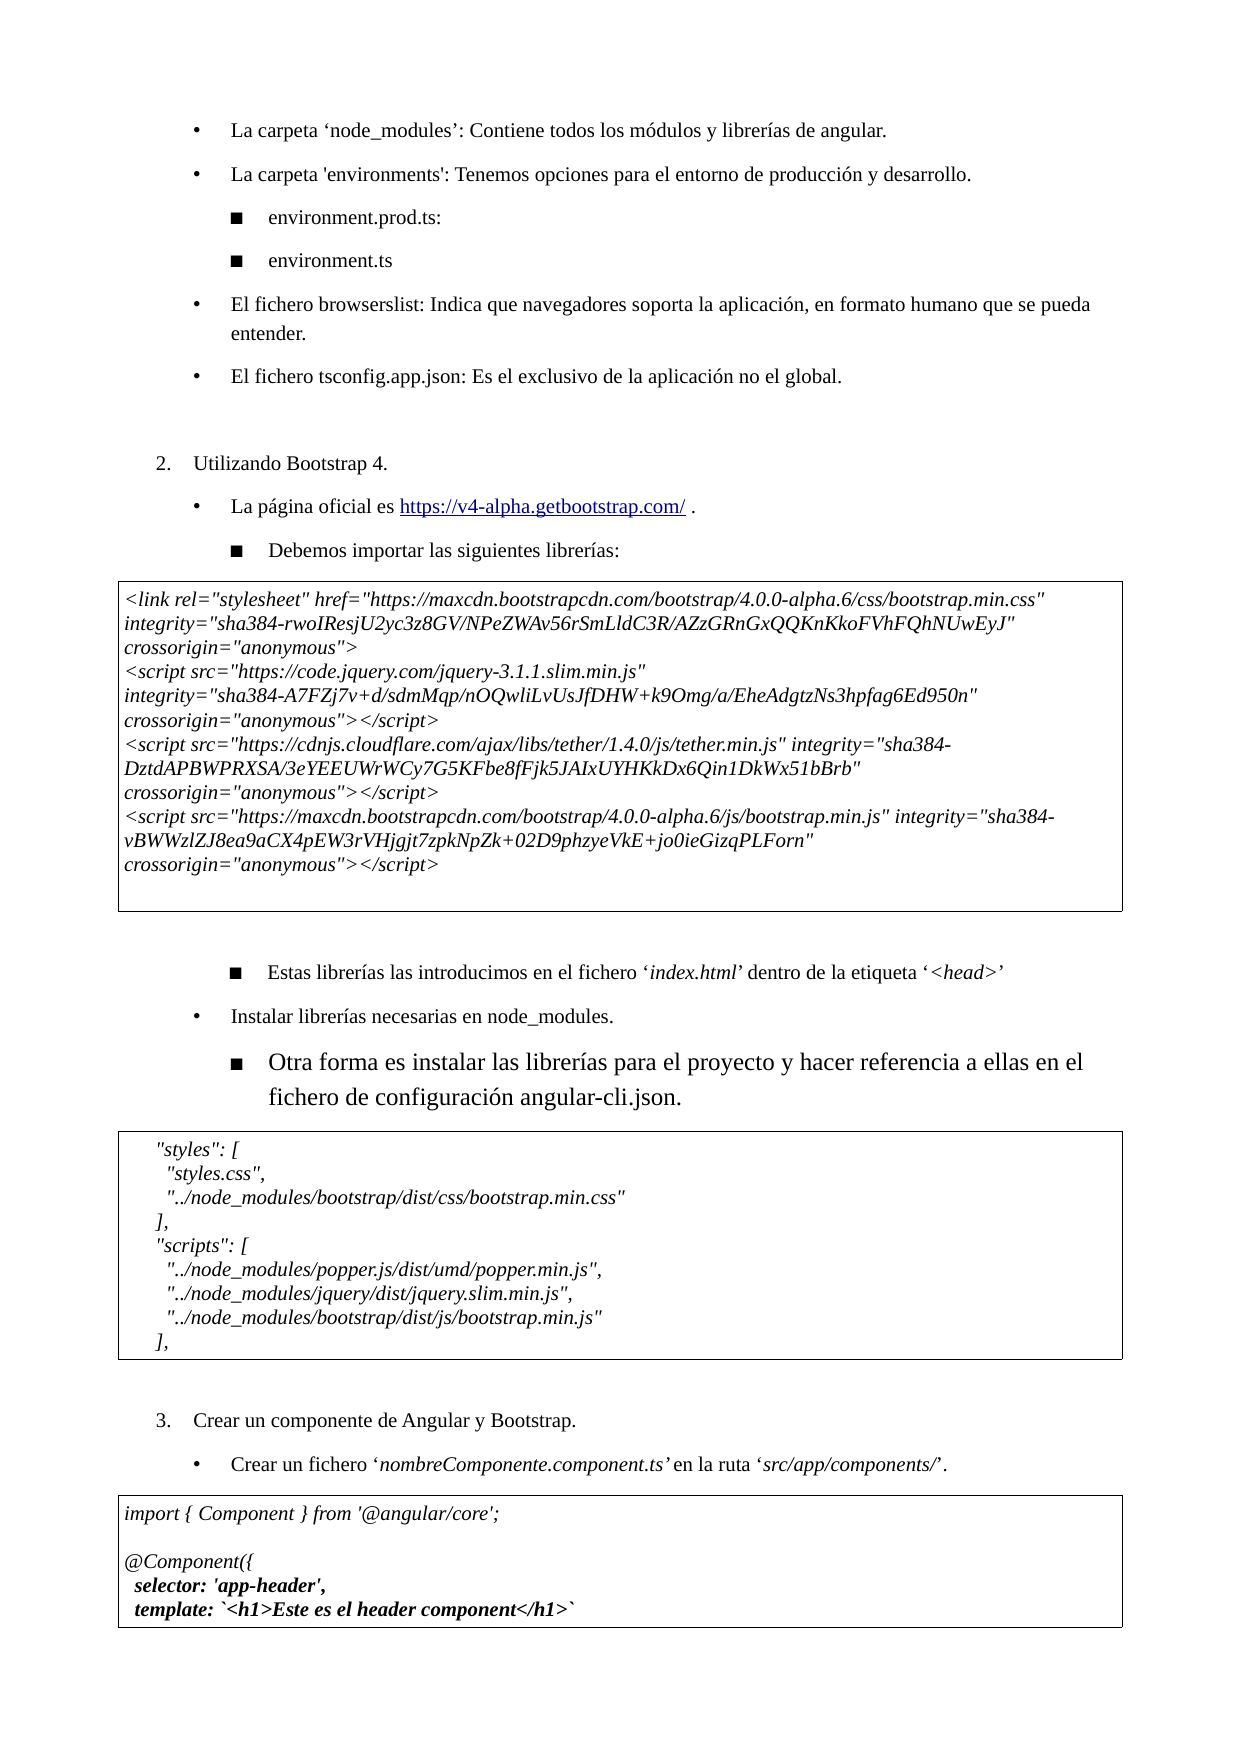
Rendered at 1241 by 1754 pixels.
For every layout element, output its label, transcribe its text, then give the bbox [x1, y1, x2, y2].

list environment.prod.ts: [231, 205, 1122, 229]
list Debemos importar las siguientes librerías: [231, 538, 1122, 562]
table_header <link rel="stylesheet" href="https://maxcdn.bootstrapcdn.com/bootstrap/4.0.0-alpha.6/css/bootstrap.min.css" integrity="sha384-rwoIResjU2yc3z8GV/NPeZWAv56rSmLldC3R/AZzGRnGxQQKnKkoFVhFQhNUwEyJ" crossorigin="anonymous"> <script src="https://code.jquery.com/jquery-3.1.1.slim.min.js" integrity="sha384-A7FZj7v+d/sdmMqp/nOQwliLvUsJfDHW+k9Omg/a/EheAdgtzNs3hpfag6Ed950n" crossorigin="anonymous"></script> <script src="https://cdnjs.cloudflare.com/ajax/libs/tether/1.4.0/js/tether.min.js" integrity="sha384-DztdAPBWPRXSA/3eYEEUWrWCy7G5KFbe8fFjk5JAIxUYHKkDx6Qin1DkWx51bBrb" crossorigin="anonymous"></script> <script src="https://maxcdn.bootstrapcdn.com/bootstrap/4.0.0-alpha.6/js/bootstrap.min.js" integrity="sha384-vBWWzlZJ8ea9aCX4pEW3rVHjgjt7zpkNpZk+02D9phzyeVkE+jo0ieGizqPLForn" crossorigin="anonymous"></script> [119, 582, 1122, 911]
list Utilizando Bootstrap 4. [156, 451, 1122, 475]
table_header import { Component } from '@angular/core'; @Component({ selector: 'app-header', template: `<h1>Este es el header component</h1>` [119, 1496, 1122, 1627]
list La página oficial es https://v4-alpha.getbootstrap.com/ . [193, 494, 1122, 518]
list Crear un fichero ‘nombreComponente.component.ts’ en la ruta ‘src/app/components/’. [193, 1451, 1122, 1476]
list environment.ts [231, 248, 1122, 272]
list Estas librerías las introducimos en el fichero ‘index.html’ dentro de la etiqueta ‘<head>’ [229, 960, 1122, 984]
list La carpeta 'environments': Tenemos opciones para el entorno de producción y desarrollo. [193, 162, 1122, 186]
list La carpeta ‘node_modules’: Contiene todos los módulos y librerías de angular. [193, 118, 1122, 142]
list Instalar librerías necesarias en node_modules. [193, 1004, 1122, 1028]
list Otra forma es instalar las librerías para el proyecto y hacer referencia a ellas en el fichero de configuración angular-cli.json. [231, 1047, 1122, 1110]
table_header "styles": [ "styles.css", "../node_modules/bootstrap/dist/css/bootstrap.min.css" ], "scripts": [ "../node_modules/popper.js/dist/umd/popper.min.js", "../node_modules/jquery/dist/jquery.slim.min.js", "../node_modules/bootstrap/dist/js/bootstrap.min.js" ], [119, 1132, 1122, 1359]
list El fichero browserslist: Indica que navegadores soporta la aplicación, en formato humano que se pueda entender. [193, 292, 1122, 345]
list Crear un componente de Angular y Bootstrap. [156, 1408, 1122, 1432]
list El fichero tsconfig.app.json: Es el exclusivo de la aplicación no el global. [193, 364, 1122, 388]
